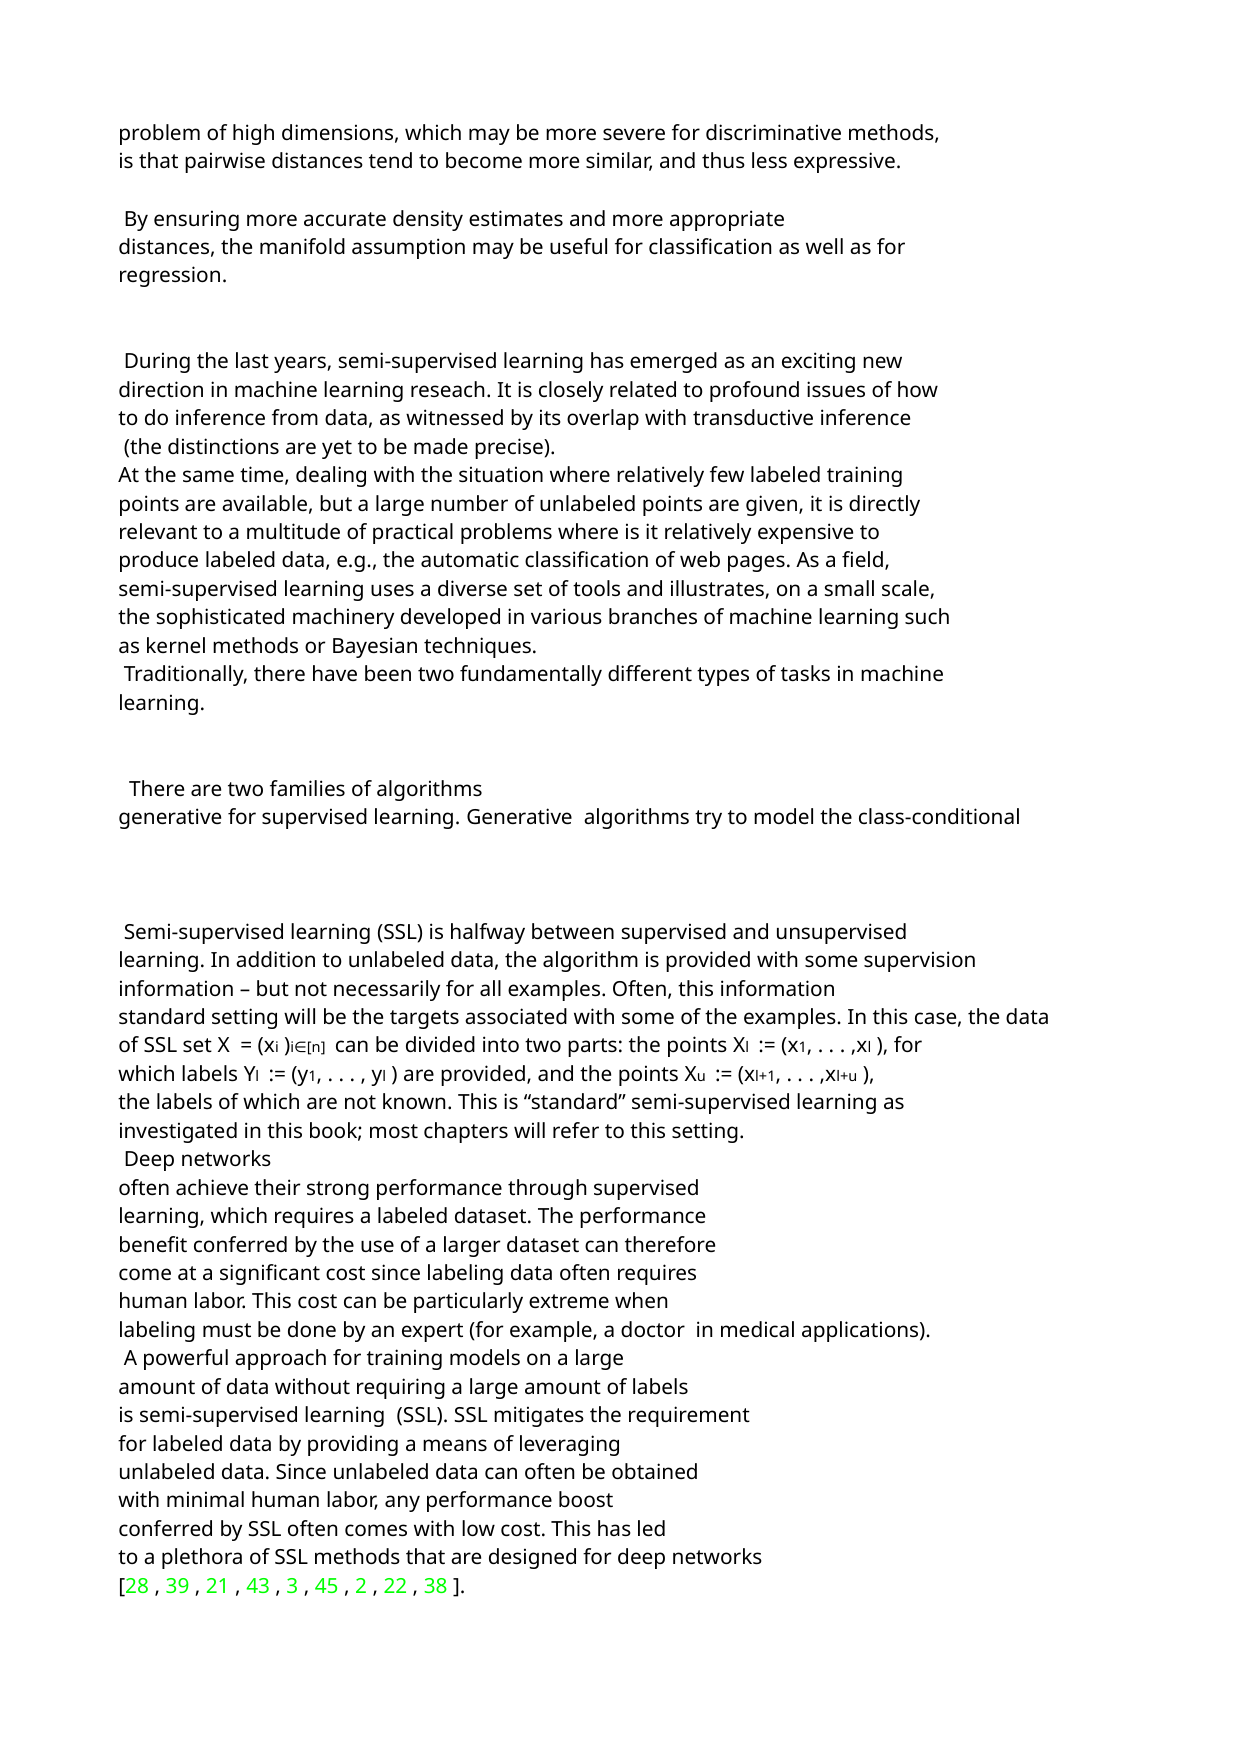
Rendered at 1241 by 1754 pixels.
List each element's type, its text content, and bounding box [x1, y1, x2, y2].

text to a plethora of SSL methods that are designed for deep networks [118, 1542, 1122, 1571]
text During the last years, semi-supervised learning has emerged as an exciting new [118, 347, 1122, 375]
text learning, which requires a labeled dataset. The performance [118, 1201, 1122, 1230]
text A powerful approach for training models on a large [118, 1343, 1122, 1372]
text is that pairwise distances tend to become more similar, and thus less expressive. [118, 147, 1122, 175]
text learning. [118, 688, 1122, 716]
text human labor. This cost can be particularly extreme when [118, 1287, 1122, 1315]
text relevant to a multitude of practical problems where is it relatively expensive to [118, 517, 1122, 546]
text At the same time, dealing with the situation where relatively few labeled training [118, 460, 1122, 489]
text direction in machine learning reseach. It is closely related to profound issues of how [118, 375, 1122, 403]
text the labels of which are not known. This is “standard” semi-supervised learning as [118, 1087, 1122, 1116]
text produce labeled data, e.g., the automatic classification of web pages. As a field, [118, 546, 1122, 574]
text the sophisticated machinery developed in various branches of machine learning such [118, 602, 1122, 631]
text standard setting will be the targets associated with some of the examples. In this case, the data [118, 1002, 1122, 1031]
text problem of high dimensions, which may be more severe for discriminative methods, [118, 118, 1122, 147]
text distances, the manifold assumption may be useful for classification as well as for [118, 232, 1122, 261]
text as kernel methods or Bayesian techniques. [118, 631, 1122, 659]
text (the distinctions are yet to be made precise). [118, 432, 1122, 460]
text semi-supervised learning uses a diverse set of tools and illustrates, on a small scale, [118, 574, 1122, 602]
text labeling must be done by an expert (for example, a doctor in medical applications). [118, 1315, 1122, 1343]
text to do inference from data, as witnessed by its overlap with transductive inference [118, 403, 1122, 432]
text of SSL set X = (xi )i∈[n] can be divided into two parts: the points Xl := (x1, . . . ,xl ), for [118, 1031, 1122, 1059]
text information – but not necessarily for all examples. Often, this information [118, 974, 1122, 1002]
text Semi-supervised learning (SSL) is halfway between supervised and unsupervised [118, 917, 1122, 945]
text regression. [118, 261, 1122, 289]
text which labels Yl := (y1, . . . , yl ) are provided, and the points Xu := (xl+1, . . . ,xl+u ), [118, 1059, 1122, 1087]
text There are two families of algorithms [118, 774, 1122, 802]
text is semi-supervised learning (SSL). SSL mitigates the requirement [118, 1400, 1122, 1429]
text unlabeled data. Since unlabeled data can often be obtained [118, 1457, 1122, 1486]
text benefit conferred by the use of a larger dataset can therefore [118, 1230, 1122, 1258]
text points are available, but a large number of unlabeled points are given, it is directly [118, 489, 1122, 517]
text Traditionally, there have been two fundamentally different types of tasks in machine [118, 659, 1122, 688]
text generative for supervised learning. Generative algorithms try to model the class-conditional [118, 802, 1122, 831]
text investigated in this book; most chapters will refer to this setting. [118, 1116, 1122, 1144]
text conferred by SSL often comes with low cost. This has led [118, 1514, 1122, 1542]
text with minimal human labor, any performance boost [118, 1486, 1122, 1514]
text often achieve their strong performance through supervised [118, 1173, 1122, 1201]
text Deep networks [118, 1144, 1122, 1173]
text By ensuring more accurate density estimates and more appropriate [118, 204, 1122, 232]
text learning. In addition to unlabeled data, the algorithm is provided with some supervision [118, 945, 1122, 974]
text [28 , 39 , 21 , 43 , 3 , 45 , 2 , 22 , 38 ]. [118, 1571, 1122, 1599]
text amount of data without requiring a large amount of labels [118, 1372, 1122, 1400]
text come at a significant cost since labeling data often requires [118, 1258, 1122, 1287]
text for labeled data by providing a means of leveraging [118, 1429, 1122, 1457]
